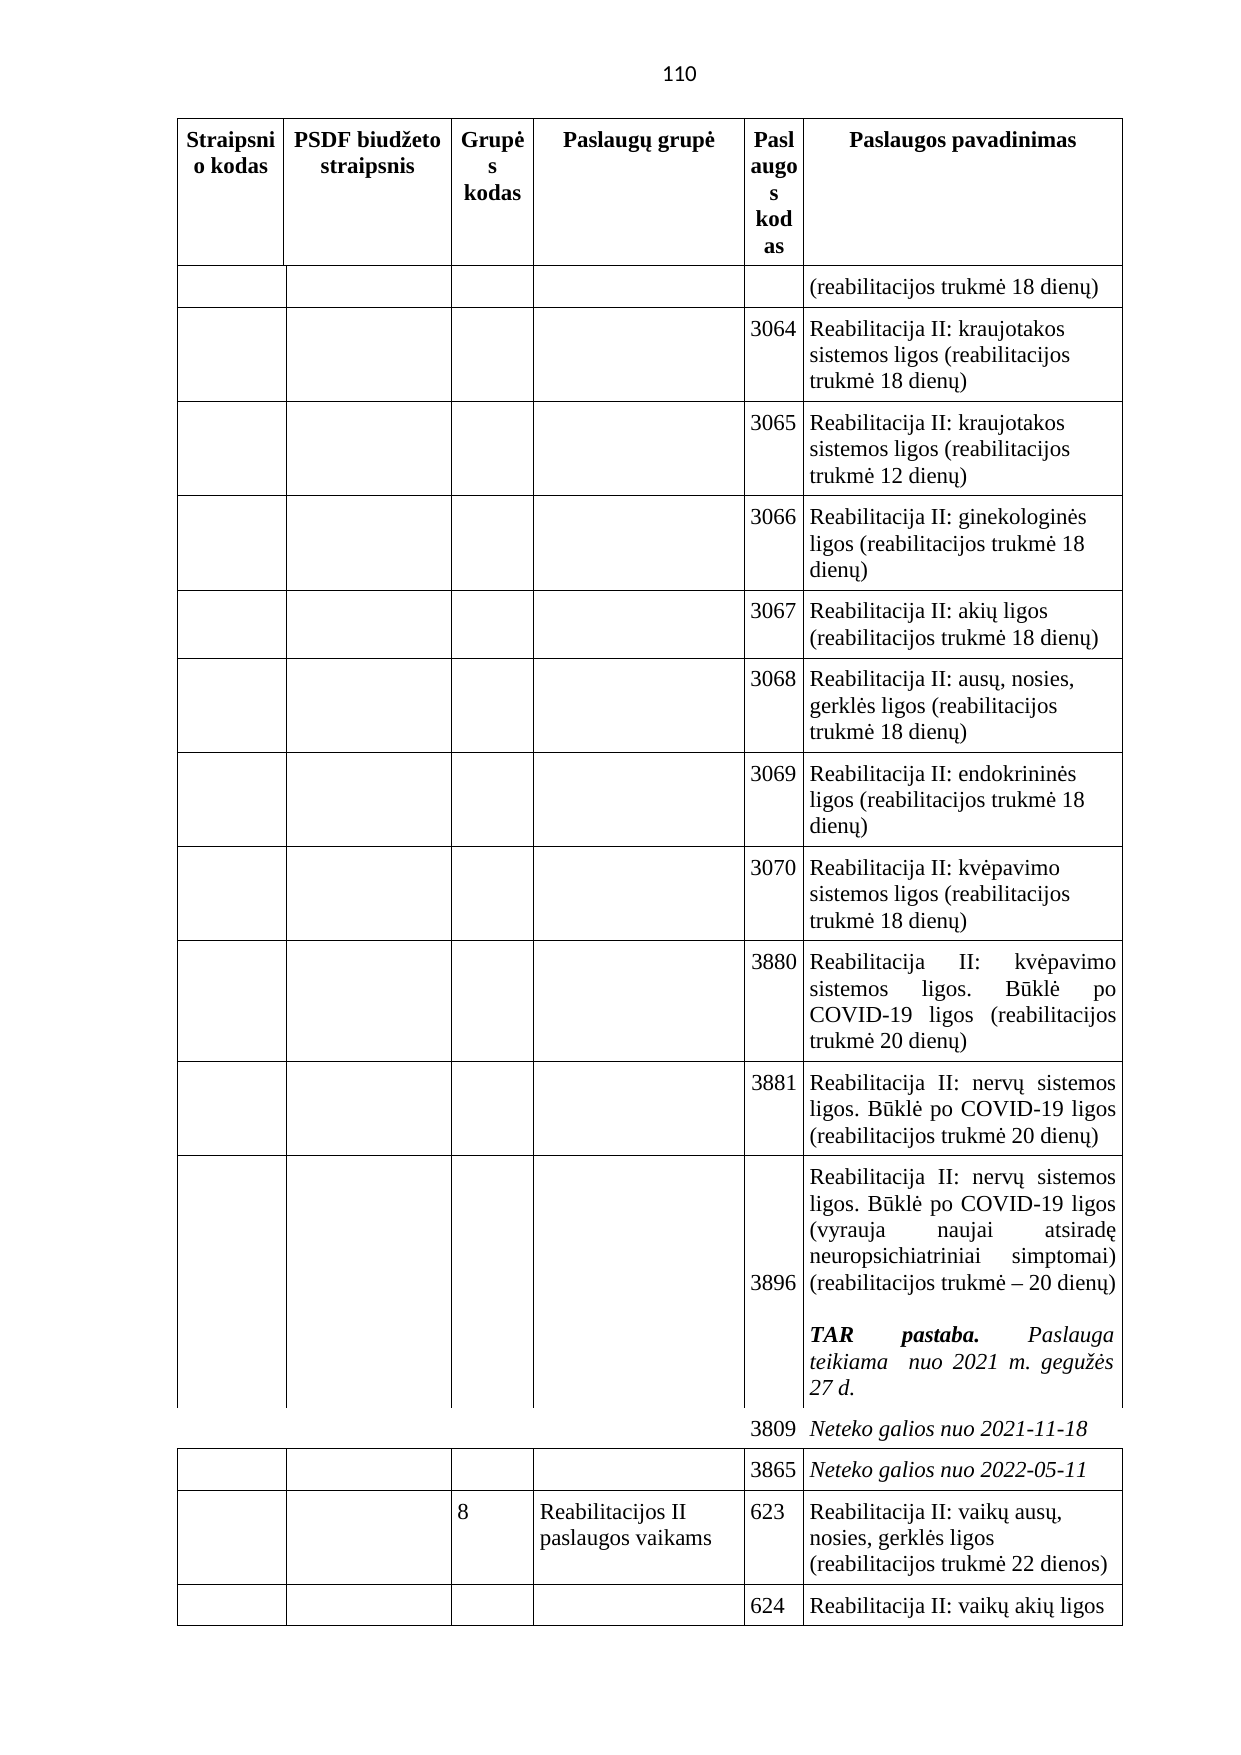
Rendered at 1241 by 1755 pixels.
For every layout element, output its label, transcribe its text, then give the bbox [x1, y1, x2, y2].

table_cell Reabilitacija II: kvėpavimo sistemos ligos. Būklė po COVID-19 ligos (reabilitacijos trukmė 20 dienų) [804, 941, 1122, 1061]
table_cell 3065 [745, 402, 803, 495]
table_cell 8 [452, 1491, 533, 1584]
table_cell [452, 659, 533, 752]
table_cell [178, 941, 286, 1061]
table_cell [178, 308, 286, 401]
table_cell Reabilitacija II: ausų, nosies, gerklės ligos (reabilitacijos trukmė 18 dienų) [804, 659, 1122, 752]
table_cell 623 [745, 1491, 803, 1584]
table_cell [287, 1491, 451, 1584]
table_cell 3070 [745, 847, 803, 940]
table_cell 3068 [745, 659, 803, 752]
table_cell [452, 1449, 533, 1489]
table_cell Reabilitacija II: ginekologinės ligos (reabilitacijos trukmė 18 dienų) [804, 496, 1122, 589]
table_cell [287, 1449, 451, 1489]
table_header Paslaugos kodas [745, 119, 803, 265]
table_cell 3067 [745, 591, 803, 657]
table_cell [534, 753, 744, 846]
table_header Straipsnio kodas [178, 119, 283, 265]
table_cell 624 [745, 1585, 803, 1625]
table_cell [178, 659, 286, 752]
table_cell [178, 753, 286, 846]
table_cell [287, 1585, 451, 1625]
table_cell [287, 659, 451, 752]
table_cell [452, 402, 533, 495]
table_cell [452, 266, 533, 307]
table_cell [287, 266, 451, 307]
table_cell [178, 1491, 286, 1584]
table_cell Reabilitacija II: vaikų akių ligos [804, 1585, 1122, 1625]
table_cell [534, 266, 744, 307]
table_cell [534, 591, 744, 657]
table_cell [178, 1449, 286, 1489]
table_header Paslaugų grupė [534, 119, 744, 265]
table_cell [534, 402, 744, 495]
table_cell [452, 753, 533, 846]
table_cell [287, 1156, 451, 1407]
table_cell [178, 1156, 286, 1407]
table_cell [452, 591, 533, 657]
table_cell 3881 [745, 1062, 803, 1155]
table_cell Reabilitacija II: nervų sistemos ligos. Būklė po COVID-19 ligos (vyrauja naujai atsiradę neuropsichiatriniai simptomai) (reabilitacijos trukmė – 20 dienų) TAR pastaba. Paslauga teikiama nuo 2021 m. gegužės 27 d. [804, 1156, 1122, 1407]
table_cell Reabilitacija II: akių ligos (reabilitacijos trukmė 18 dienų) [804, 591, 1122, 657]
table_cell [287, 941, 451, 1061]
table_cell [178, 591, 286, 657]
table_cell [287, 496, 451, 589]
table_cell 3064 [745, 308, 803, 401]
table_cell Reabilitacijos II paslaugos vaikams [534, 1491, 744, 1584]
table_cell [177, 1408, 287, 1448]
table_cell Reabilitacija II: nervų sistemos ligos. Būklė po COVID-19 ligos (reabilitacijos trukmė 20 dienų) [804, 1062, 1122, 1155]
table_cell [287, 847, 451, 940]
table_cell [287, 753, 451, 846]
table_header PSDF biudžeto straipsnis [284, 119, 451, 265]
table_cell [178, 1062, 286, 1155]
table_cell 3896 [745, 1156, 803, 1407]
table_cell Reabilitacija II: kvėpavimo sistemos ligos (reabilitacijos trukmė 18 dienų) [804, 847, 1122, 940]
table_cell [178, 266, 286, 307]
table_cell 3880 [745, 941, 803, 1061]
table_cell [745, 266, 803, 307]
table_cell [287, 1408, 451, 1448]
table_cell Reabilitacija II: endokrininės ligos (reabilitacijos trukmė 18 dienų) [804, 753, 1122, 846]
table_cell [178, 1585, 286, 1625]
table_cell [287, 308, 451, 401]
table_cell [534, 1585, 744, 1625]
table_cell [451, 1408, 533, 1448]
table_cell [178, 496, 286, 589]
table_cell Reabilitacija II: kraujotakos sistemos ligos (reabilitacijos trukmė 18 dienų) [804, 308, 1122, 401]
table_header Grupės kodas [452, 119, 533, 265]
table_cell [452, 941, 533, 1061]
table_cell [534, 941, 744, 1061]
table_cell 3809 [744, 1408, 803, 1448]
table_cell [534, 1408, 744, 1448]
table_cell [452, 1062, 533, 1155]
table_cell 3865 [745, 1449, 803, 1489]
table_cell [534, 1156, 744, 1407]
table_cell [452, 847, 533, 940]
table_cell [287, 1062, 451, 1155]
table_cell [178, 402, 286, 495]
table_cell [287, 591, 451, 657]
table_cell 3069 [745, 753, 803, 846]
table_cell 3066 [745, 496, 803, 589]
table_cell Neteko galios nuo 2022-05-11 [804, 1449, 1122, 1489]
table_cell [178, 847, 286, 940]
table_cell [534, 1449, 744, 1489]
table_cell [287, 402, 451, 495]
table_cell Reabilitacija II: vaikų ausų, nosies, gerklės ligos (reabilitacijos trukmė 22 dienos) [804, 1491, 1122, 1584]
table_cell (reabilitacijos trukmė 18 dienų) [804, 266, 1122, 307]
table_cell [534, 847, 744, 940]
table_cell [452, 496, 533, 589]
table_cell [534, 659, 744, 752]
table_cell Reabilitacija II: kraujotakos sistemos ligos (reabilitacijos trukmė 12 dienų) [804, 402, 1122, 495]
table_cell Neteko galios nuo 2021-11-18 [803, 1408, 1122, 1448]
table_cell [534, 496, 744, 589]
table_cell [534, 1062, 744, 1155]
table_header Paslaugos pavadinimas [804, 119, 1122, 265]
table_cell [534, 308, 744, 401]
table_cell [452, 1585, 533, 1625]
table_cell [452, 1156, 533, 1407]
table_cell [452, 308, 533, 401]
